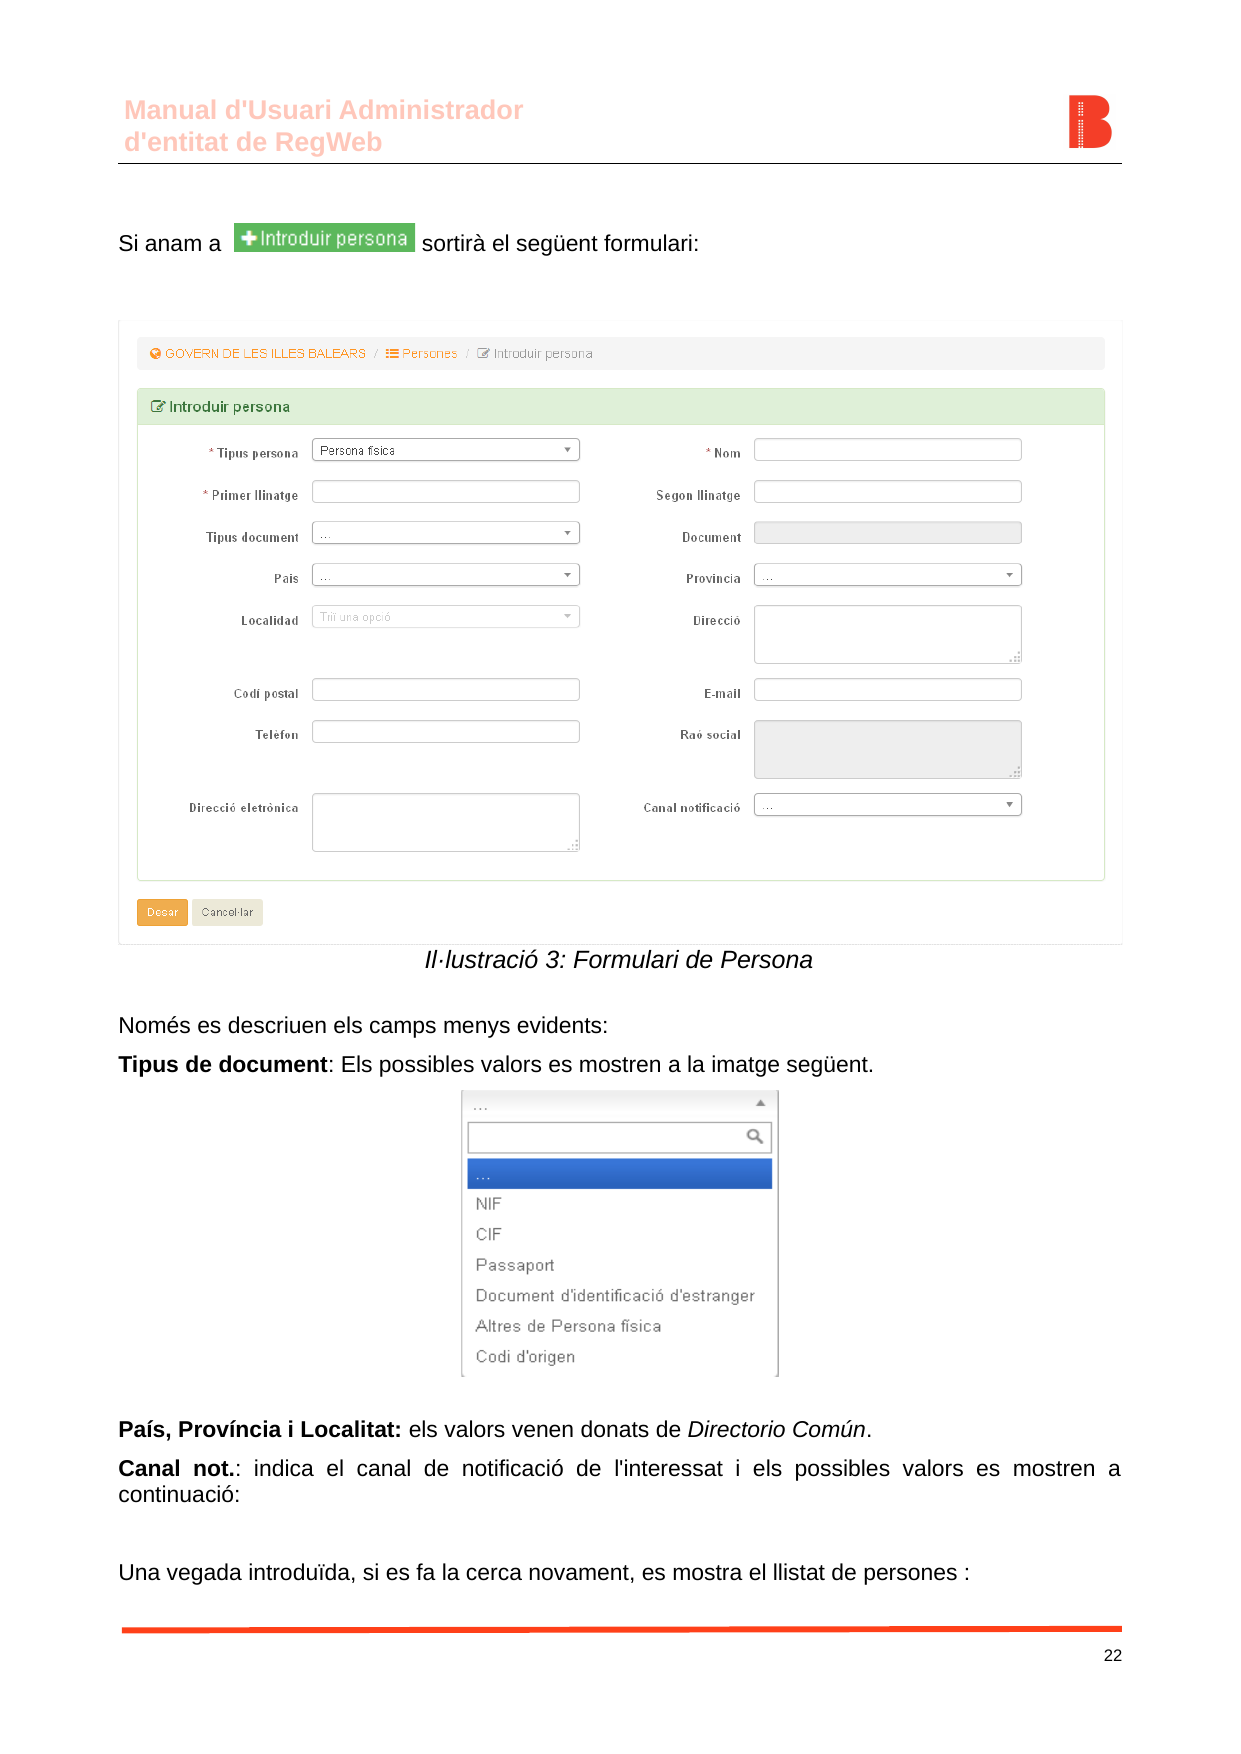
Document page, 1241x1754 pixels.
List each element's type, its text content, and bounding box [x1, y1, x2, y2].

text Si anam a sortirà el següent formulari: [118, 223, 1122, 256]
text Il·lustració 3: Formulari de Persona [118, 945, 1122, 973]
text Una vegada introduïda, si es fa la cerca novament, es mostra el llistat de persones : [118, 1559, 1122, 1585]
picture [118, 320, 1123, 945]
text Tipus de document: Els possibles valors es mostren a la imatge següent. [118, 1051, 1122, 1077]
text Només es descriuen els camps menys evidents: [118, 1012, 1122, 1038]
text Canal not.: indica el canal de notificació de l'interessat i els possibles valors es mostren a continuació: [118, 1455, 1122, 1507]
picture [1063, 94, 1117, 150]
picture [461, 1090, 779, 1377]
picture [234, 223, 416, 252]
text País, Província i Localitat: els valors venen donats de Directorio Común. [118, 1416, 1122, 1442]
